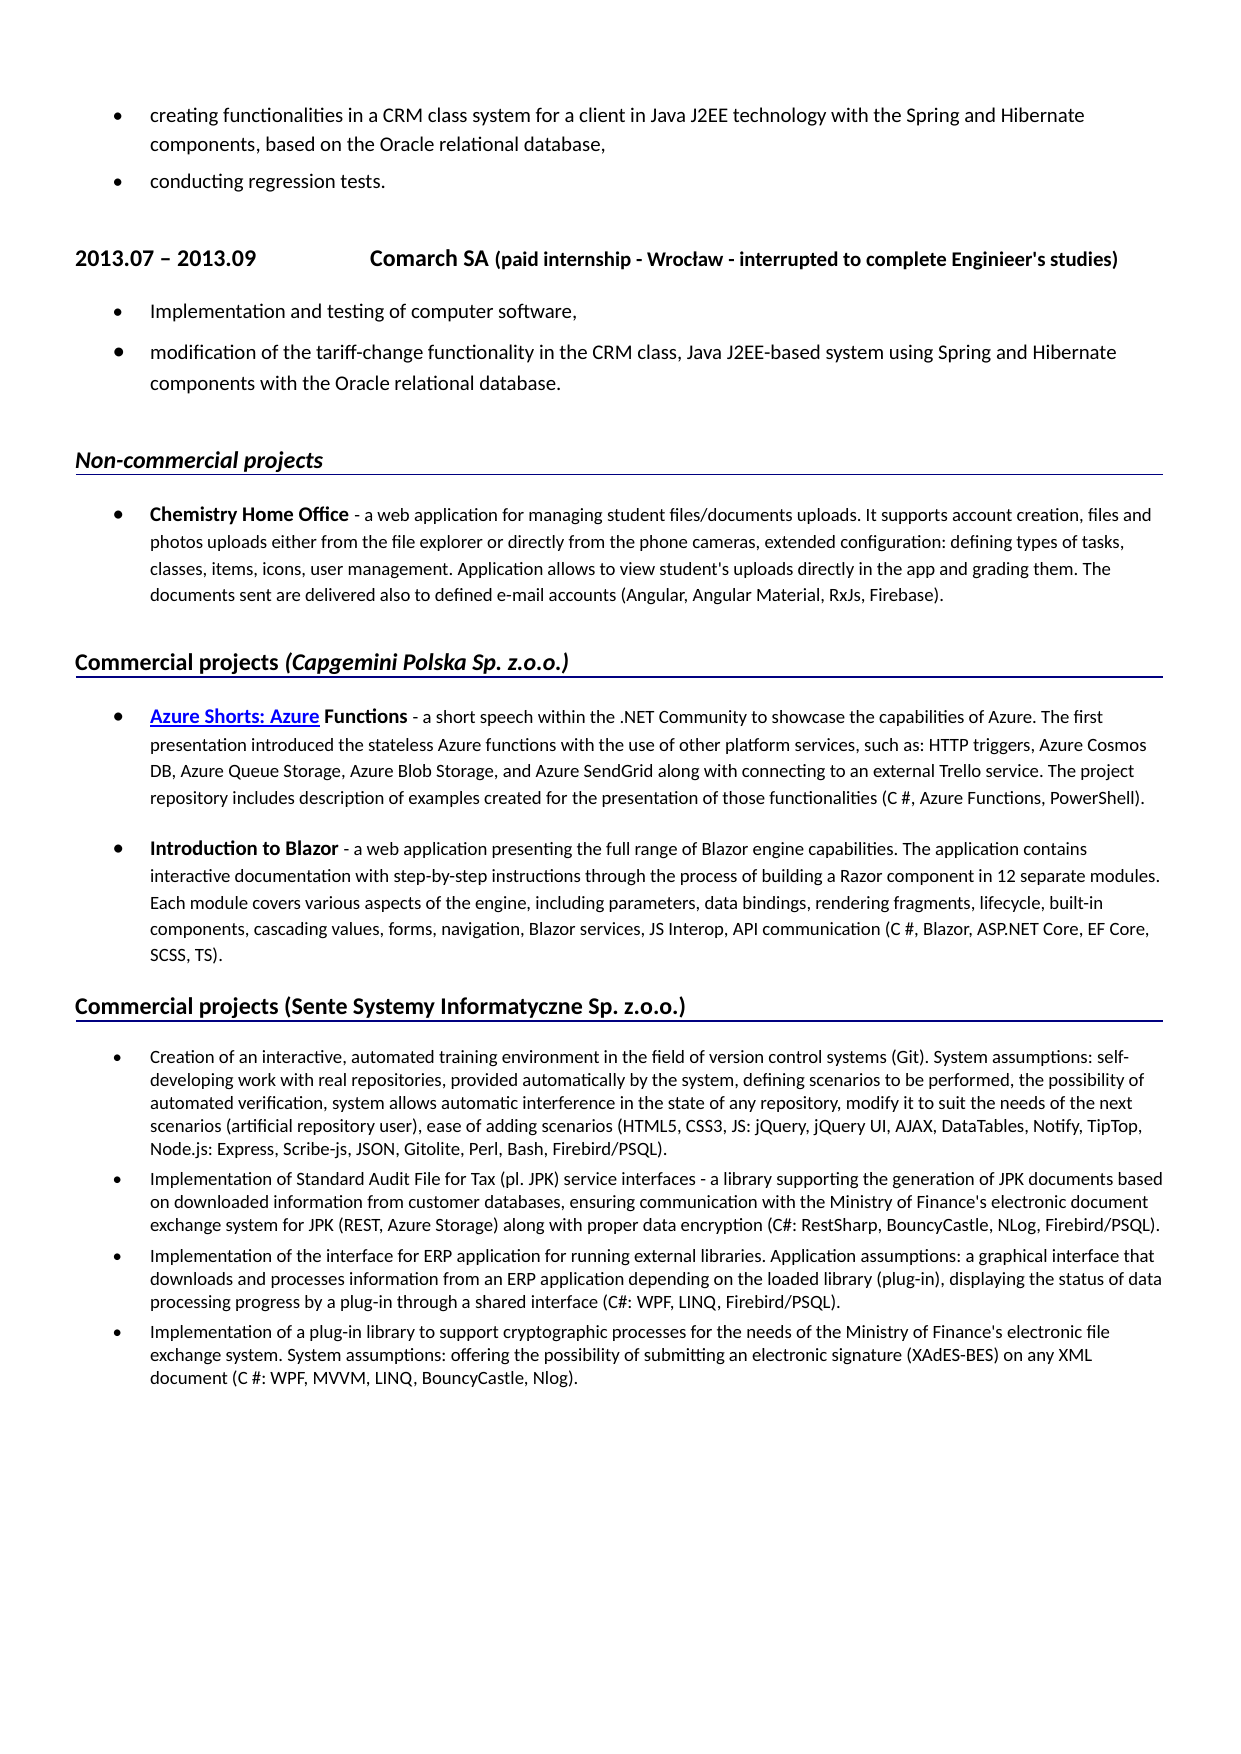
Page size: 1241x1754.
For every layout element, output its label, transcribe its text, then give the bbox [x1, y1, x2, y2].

text 2013.07 – 2013.09 Comarch SA (paid internship - Wrocław - interrupted to complete Enginieer's studies) [75, 243, 1165, 273]
text Non-commercial projects [75, 445, 1165, 474]
list Implementation of Standard Audit File for Tax (pl. JPK) service interfaces - a library supporting the generation of JPK documents based on downloaded information from customer databases, ensuring communication with the Ministry of Finance's electronic document exchange system for JPK (REST, Azure Storage) along with proper data encryption (C#: RestSharp, BouncyCastle, NLog, Firebird/PSQL). [112, 1167, 1165, 1236]
text Commercial projects (Sente Systemy Informatyczne Sp. z.o.o.) [75, 991, 1165, 1020]
list Implementation of the interface for ERP application for running external libraries. Application assumptions: a graphical interface that downloads and processes information from an ERP application depending on the loaded library (plug-in), displaying the status of data processing progress by a plug-in through a shared interface (C#: WPF, LINQ, Firebird/PSQL). [112, 1244, 1165, 1313]
list Introduction to Blazor - a web application presenting the full range of Blazor engine capabilities. The application contains interactive documentation with step-by-step instructions through the process of building a Razor component in 12 separate modules. Each module covers various aspects of the engine, including parameters, data bindings, rendering fragments, lifecycle, built-in components, cascading values, forms, navigation, Blazor services, JS Interop, API communication (C #, Blazor, ASP.NET Core, EF Core, SCSS, TS). [112, 833, 1165, 966]
text Commercial projects (Capgemini Polska Sp. z.o.o.) [75, 647, 1165, 676]
list creating functionalities in a CRM class system for a client in Java J2EE technology with the Spring and Hibernate components, based on the Oracle relational database, [112, 102, 1165, 156]
list conducting regression tests. [112, 168, 1165, 194]
list Implementation of a plug-in library to support cryptographic processes for the needs of the Ministry of Finance's electronic file exchange system. System assumptions: offering the possibility of submitting an electronic signature (XAdES-BES) on any XML document (C #: WPF, MVVM, LINQ, BouncyCastle, Nlog). [112, 1320, 1165, 1389]
list Azure Shorts: Azure Functions - a short speech within the .NET Community to showcase the capabilities of Azure. The first presentation introduced the stateless Azure functions with the use of other platform services, such as: HTTP triggers, Azure Cosmos DB, Azure Queue Storage, Azure Blob Storage, and Azure SendGrid along with connecting to an external Trello service. The project repository includes description of examples created for the presentation of those functionalities (C #, Azure Functions, PowerShell). [112, 702, 1165, 809]
list Implementation and testing of computer software, [112, 298, 1165, 323]
list Creation of an interactive, automated training environment in the field of version control systems (Git). System assumptions: self-developing work with real repositories, provided automatically by the system, defining scenarios to be performed, the possibility of automated verification, system allows automatic interference in the state of any repository, modify it to suit the needs of the next scenarios (artificial repository user), ease of adding scenarios (HTML5, CSS3, JS: jQuery, jQuery UI, AJAX, DataTables, Notify, TipTop, Node.js: Express, Scribe-js, JSON, Gitolite, Perl, Bash, Firebird/PSQL). [112, 1045, 1165, 1160]
list Chemistry Home Office - a web application for managing student files/documents uploads. It supports account creation, files and photos uploads either from the file explorer or directly from the phone cameras, extended configuration: defining types of tasks, classes, items, icons, user management. Application allows to view student's uploads directly in the app and grading them. The documents sent are delivered also to defined e-mail accounts (Angular, Angular Material, RxJs, Firebase). [112, 499, 1165, 606]
list modification of the tariff-change functionality in the CRM class, Java J2EE-based system using Spring and Hibernate components with the Oracle relational database. [112, 335, 1165, 395]
